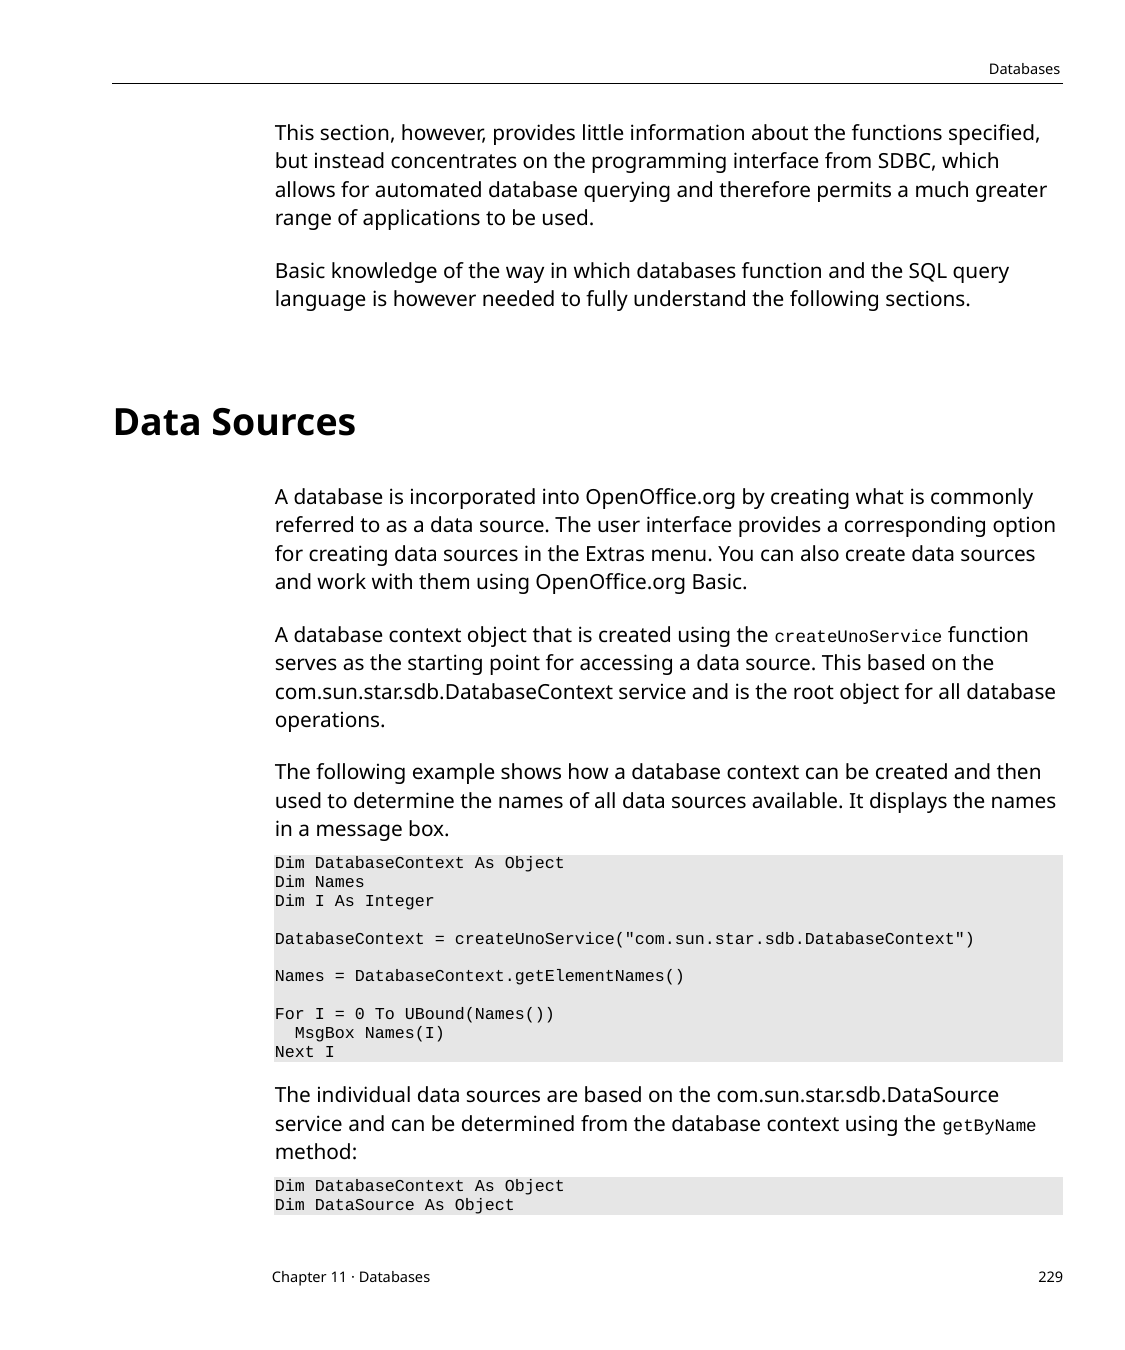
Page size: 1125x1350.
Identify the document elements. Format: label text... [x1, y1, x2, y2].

subtitle Data Sources [112, 396, 1063, 447]
text Dim DatabaseContext As Object Dim DataSource As Object [274, 1177, 1063, 1215]
text A database is incorporated into OpenOffice.org by creating what is commonly referred to as a data source. The user interface provides a corresponding option for creating data sources in the Extras menu. You can also create data sources and work with them using OpenOffice.org Basic. [274, 482, 1063, 596]
text A database context object that is created using the createUnoService function serves as the starting point for accessing a data source. This based on the com.sun.star.sdb.DatabaseContext service and is the root object for all database operations. [274, 620, 1063, 734]
text This section, however, provides little information about the functions specified, but instead concentrates on the programming interface from SDBC, which allows for automated database querying and therefore permits a much greater range of applications to be used. [274, 118, 1063, 232]
text Dim DatabaseContext As Object Dim Names Dim I As Integer DatabaseContext = createUnoService("com.sun.star.sdb.DatabaseContext") Names = DatabaseContext.getElementNames() For I = 0 To UBound(Names()) MsgBox Names(I) Next I [274, 855, 1063, 1062]
text Basic knowledge of the way in which databases function and the SQL query language is however needed to fully understand the following sections. [274, 256, 1063, 313]
text The individual data sources are based on the com.sun.star.sdb.DataSource service and can be determined from the database context using the getByName method: [274, 1080, 1063, 1166]
text The following example shows how a database context can be created and then used to determine the names of all data sources available. It displays the names in a message box. [274, 758, 1063, 843]
